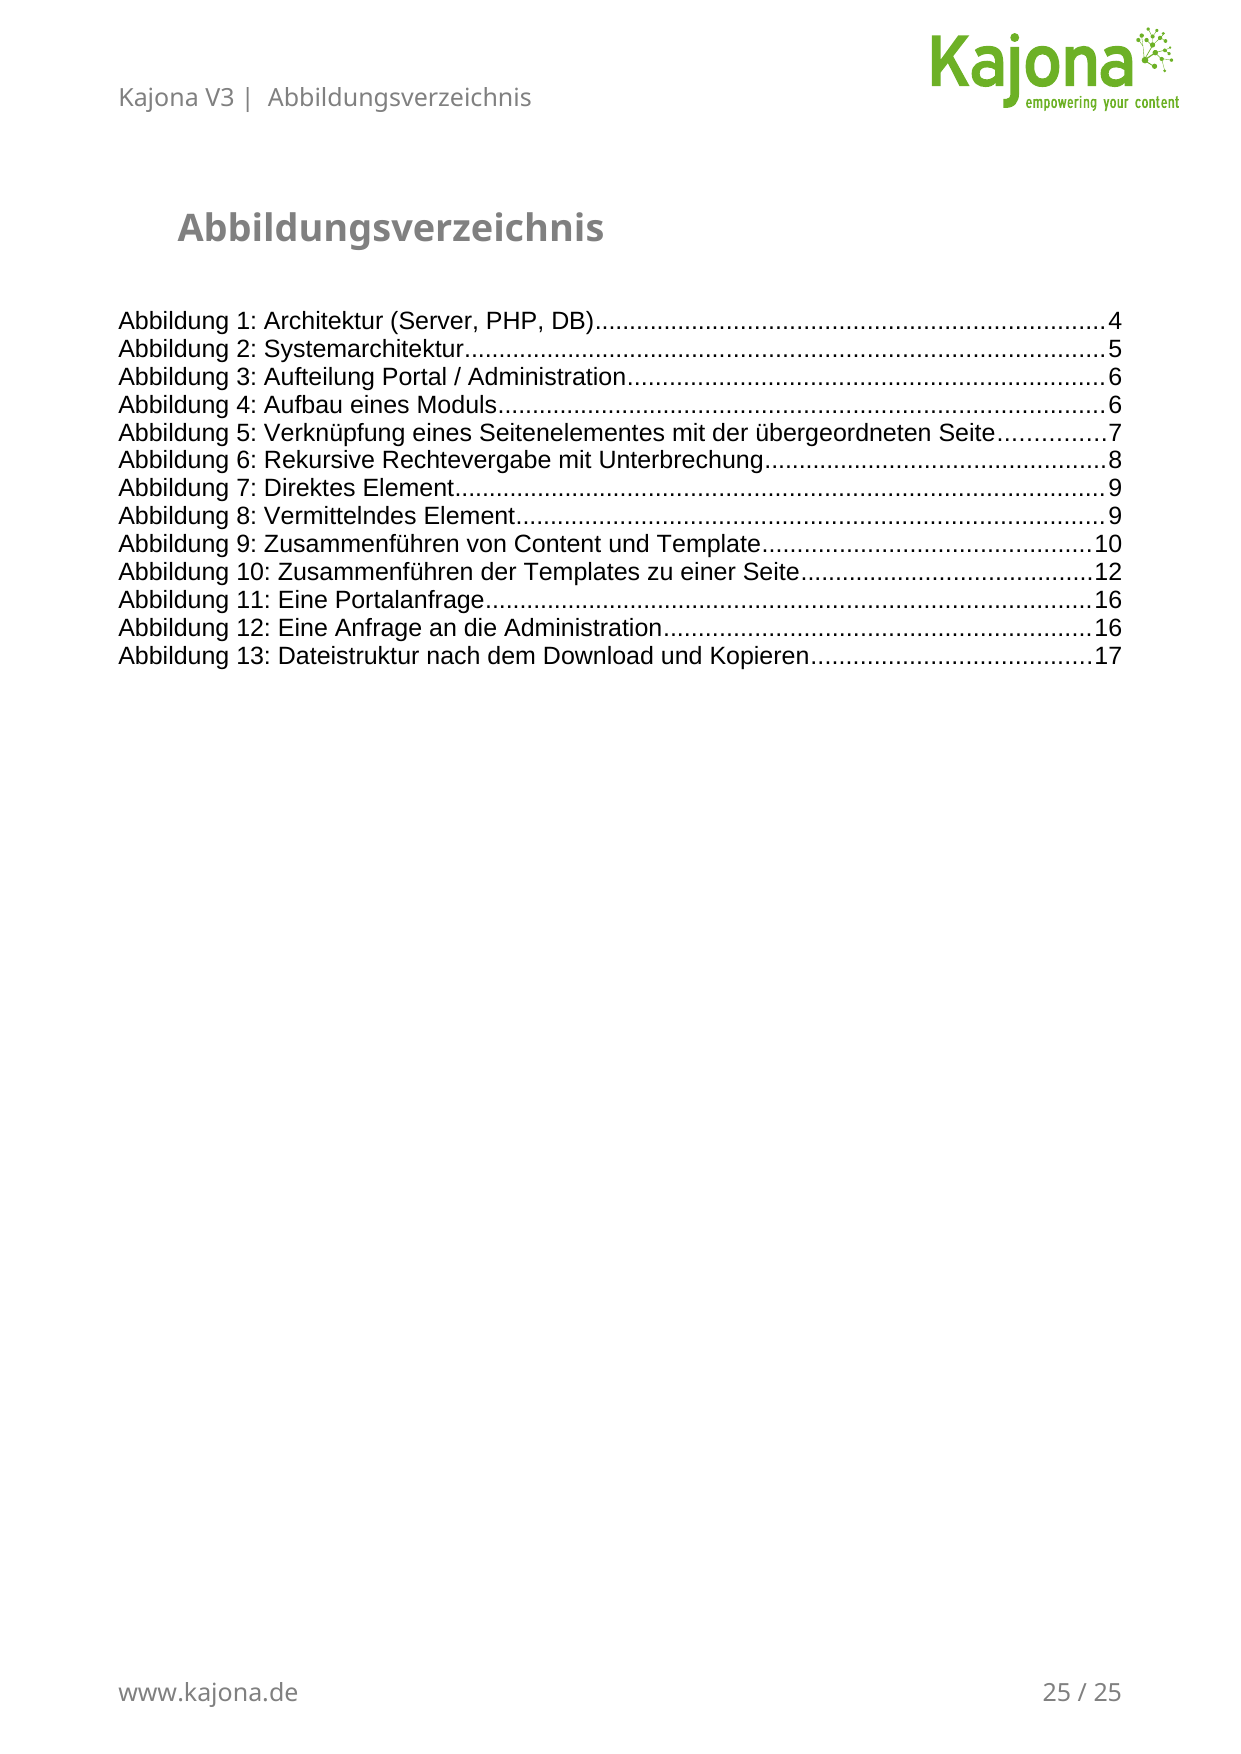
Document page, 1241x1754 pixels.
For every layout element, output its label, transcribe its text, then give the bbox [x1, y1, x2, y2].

text Abbildung 4: Aufbau eines Moduls 6 [118, 391, 1122, 418]
text Abbildung 1: Architektur (Server, PHP, DB) 4 [118, 307, 1122, 335]
text Abbildung 11: Eine Portalanfrage 16 [118, 586, 1122, 614]
text Abbildung 8: Vermittelndes Element 9 [118, 502, 1122, 530]
text Abbildung 13: Dateistruktur nach dem Download und Kopieren 17 [118, 642, 1122, 670]
text Abbildung 5: Verknüpfung eines Seitenelementes mit der übergeordneten Seite 7 [118, 418, 1122, 446]
text Abbildung 3: Aufteilung Portal / Administration 6 [118, 363, 1122, 391]
subtitle Abbildungsverzeichnis [118, 201, 1122, 253]
text Abbildung 12: Eine Anfrage an die Administration 16 [118, 614, 1122, 642]
text Abbildung 6: Rekursive Rechtevergabe mit Unterbrechung 8 [118, 446, 1122, 474]
text Abbildung 10: Zusammenführen der Templates zu einer Seite 12 [118, 558, 1122, 586]
text Abbildung 7: Direktes Element 9 [118, 474, 1122, 502]
text Abbildung 9: Zusammenführen von Content und Template 10 [118, 530, 1122, 558]
text Abbildung 2: Systemarchitektur 5 [118, 335, 1122, 363]
